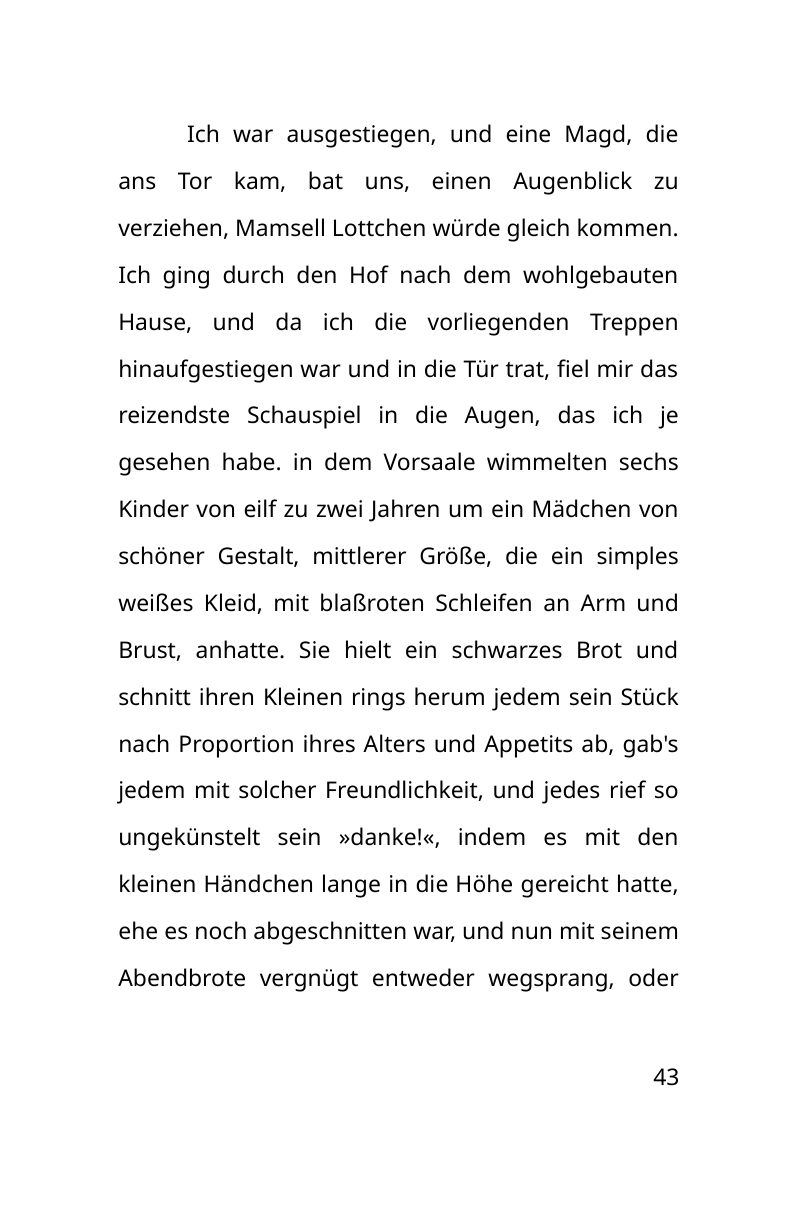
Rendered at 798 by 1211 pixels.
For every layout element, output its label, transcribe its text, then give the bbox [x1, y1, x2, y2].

text Ich war ausgestiegen, und eine Magd, die ans Tor kam, bat uns, einen Augenblick zu verziehen, Mamsell Lottchen würde gleich kommen. Ich ging durch den Hof nach dem wohlgebauten Hause, und da ich die vorliegenden Treppen hinaufgestiegen war und in die Tür trat, fiel mir das reizendste Schauspiel in die Augen, das ich je gesehen habe. in dem Vorsaale wimmelten sechs Kinder von eilf zu zwei Jahren um ein Mädchen von schöner Gestalt, mittlerer Größe, die ein simples weißes Kleid, mit blaßroten Schleifen an Arm und Brust, anhatte. Sie hielt ein schwarzes Brot und schnitt ihren Kleinen rings herum jedem sein Stück nach Proportion ihres Alters und Appetits ab, gab's jedem mit solcher Freundlichkeit, und jedes rief so ungekünstelt sein »danke!«, indem es mit den kleinen Händchen lange in die Höhe gereicht hatte, ehe es noch abgeschnitten war, und nun mit seinem Abendbrote vergnügt entweder wegsprang, oder [118, 118, 679, 993]
